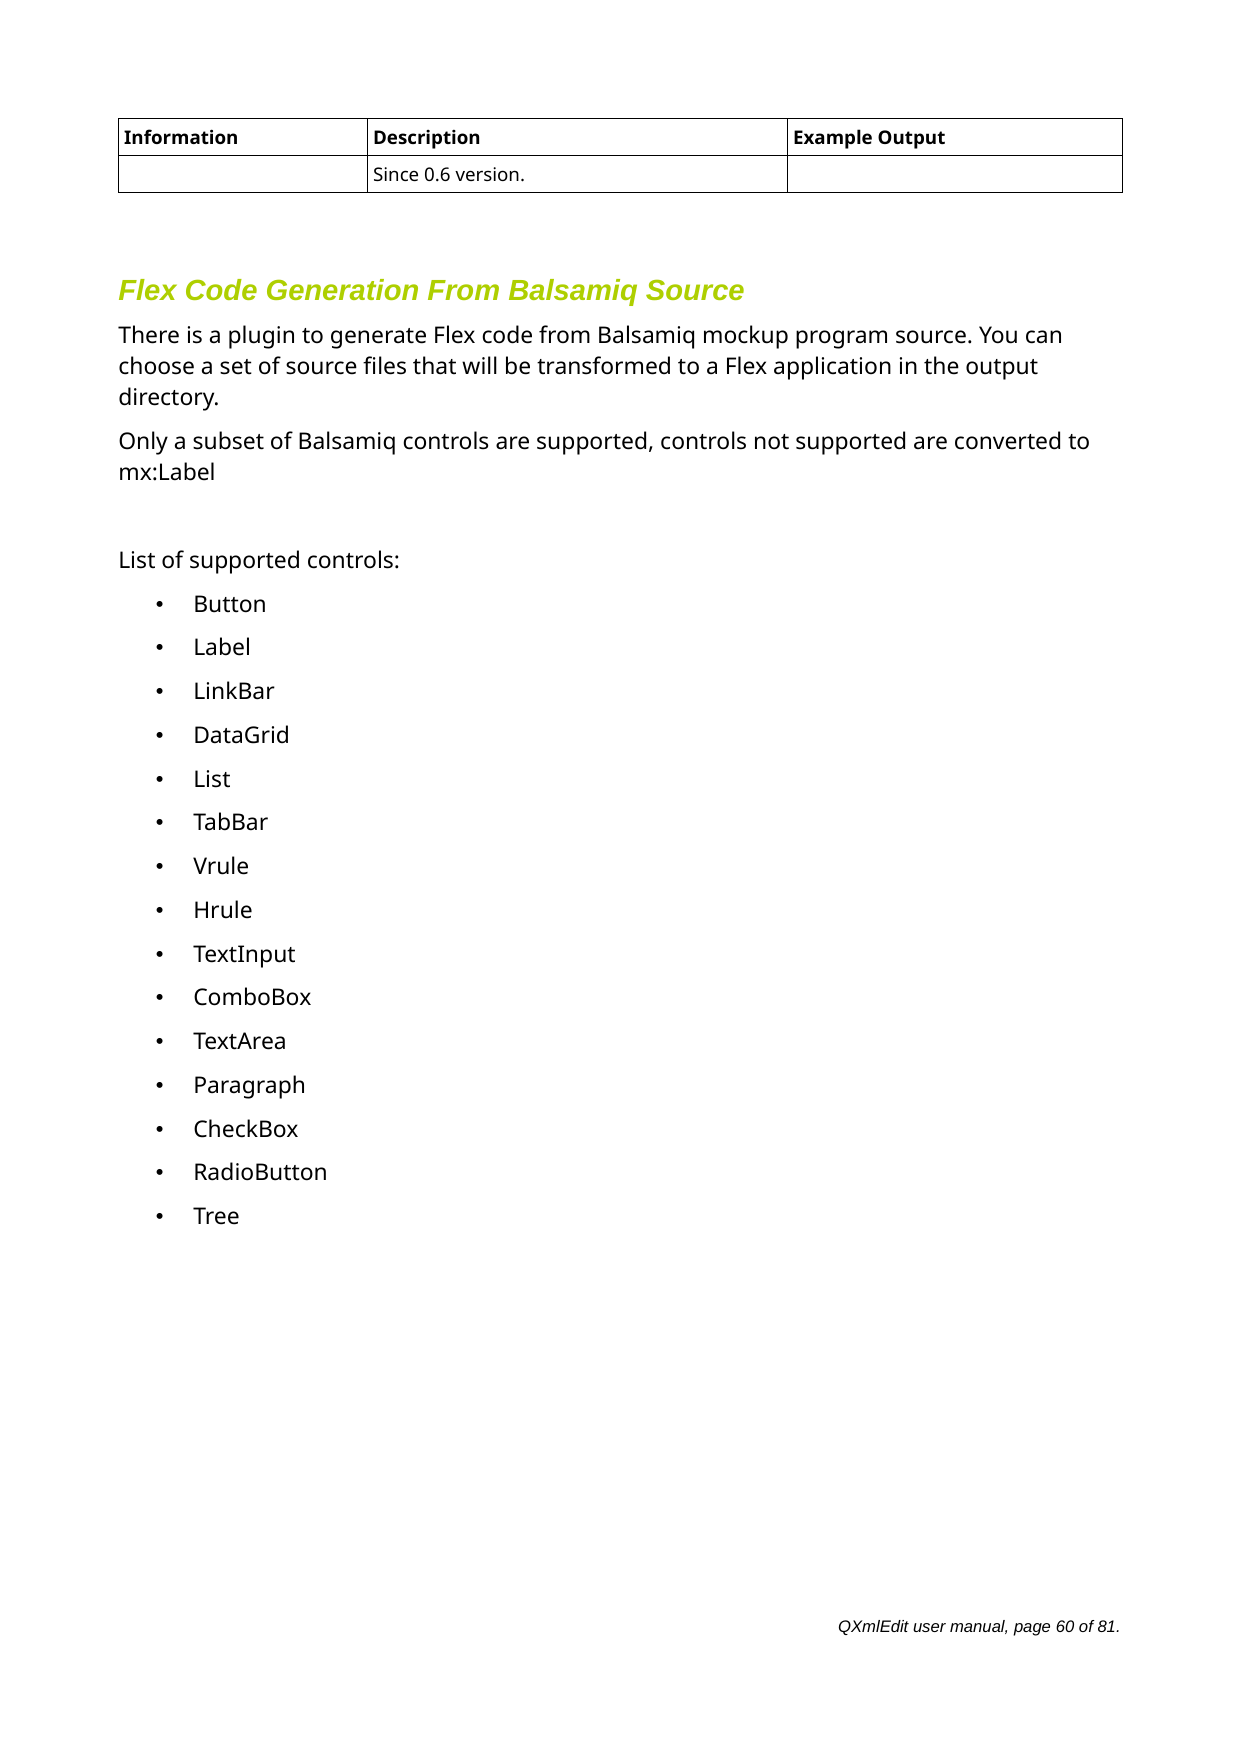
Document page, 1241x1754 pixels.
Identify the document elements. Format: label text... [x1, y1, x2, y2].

table_cell [788, 156, 1122, 192]
list Vrule [156, 850, 1122, 881]
list ComboBox [156, 981, 1122, 1012]
list Tree [156, 1200, 1122, 1231]
text There is a plugin to generate Flex code from Balsamiq mockup program source. You can choose a set of source files that will be transformed to a Flex application in the output directory. [118, 319, 1122, 412]
table_header Information [119, 119, 367, 155]
list Button [156, 587, 1122, 619]
list TextArea [156, 1025, 1122, 1056]
list Hrule [156, 894, 1122, 925]
list CheckBox [156, 1112, 1122, 1144]
list RadioButton [156, 1156, 1122, 1187]
list DataGrid [156, 719, 1122, 750]
table_cell [119, 156, 367, 192]
subtitle Flex Code Generation From Balsamiq Source [118, 273, 1122, 306]
text List of supported controls: [118, 544, 1122, 575]
text Only a subset of Balsamiq controls are supported, controls not supported are converted to mx:Label [118, 425, 1122, 487]
list Paragraph [156, 1069, 1122, 1100]
table_header Description [368, 119, 787, 155]
list Label [156, 631, 1122, 662]
table_header Example Output [788, 119, 1122, 155]
table_cell Since 0.6 version. [368, 156, 787, 192]
list List [156, 762, 1122, 794]
list TabBar [156, 806, 1122, 837]
list TextInput [156, 937, 1122, 969]
list LinkBar [156, 675, 1122, 706]
